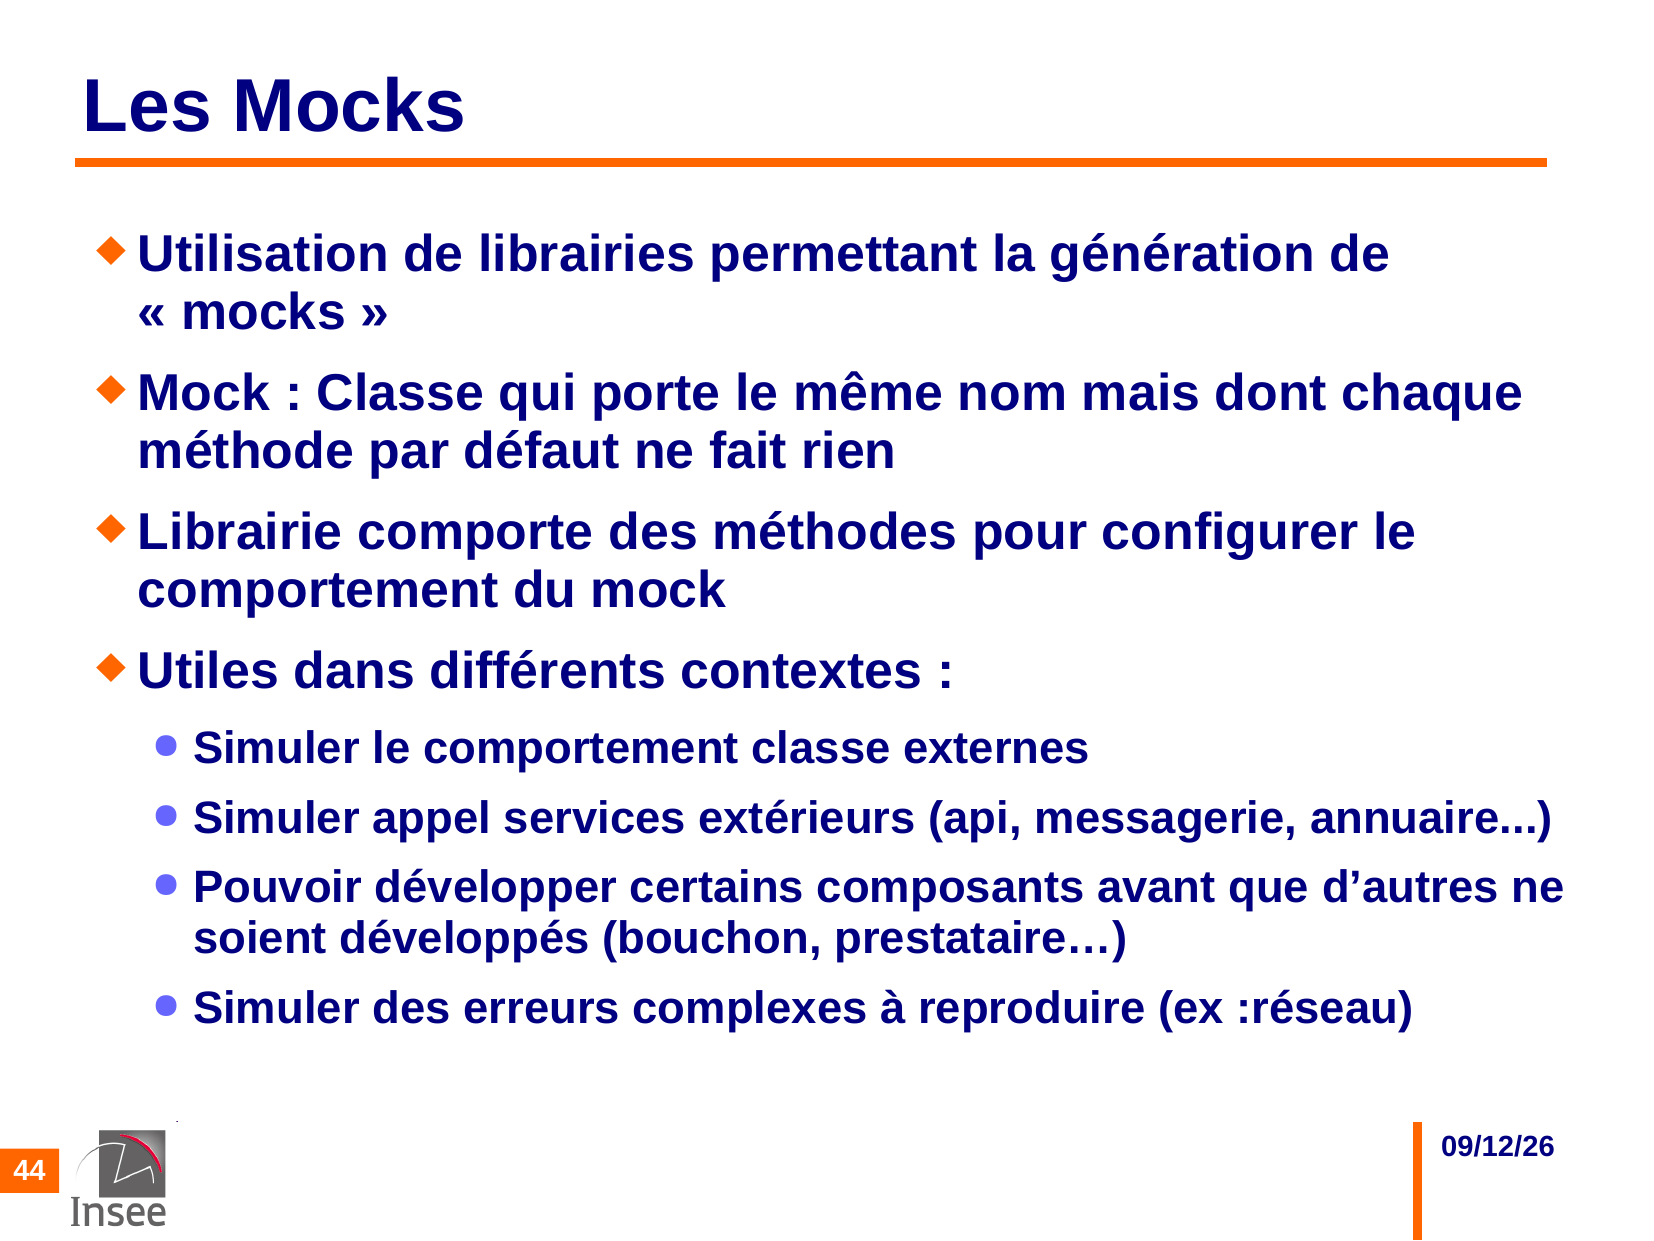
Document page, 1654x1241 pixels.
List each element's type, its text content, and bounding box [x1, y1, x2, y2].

title Les Mocks [82, 49, 1619, 163]
list Utilisation de librairies permettant la génération de « mocks » Mock : Classe qui porte le même nom mais dont chaque méthode par défaut ne fait rien Librairie comporte des méthodes pour configurer le comportement du mock Utiles dans différents contextes : Simuler le comportement classe externes Simuler appel services extérieurs (api, messagerie, annuaire...) Pouvoir développer certains composants avant que d’autres ne soient développés (bouchon, prestataire…) Simuler des erreurs complexes à reproduire (ex :réseau) [82, 224, 1571, 1051]
picture [62, 1121, 178, 1241]
